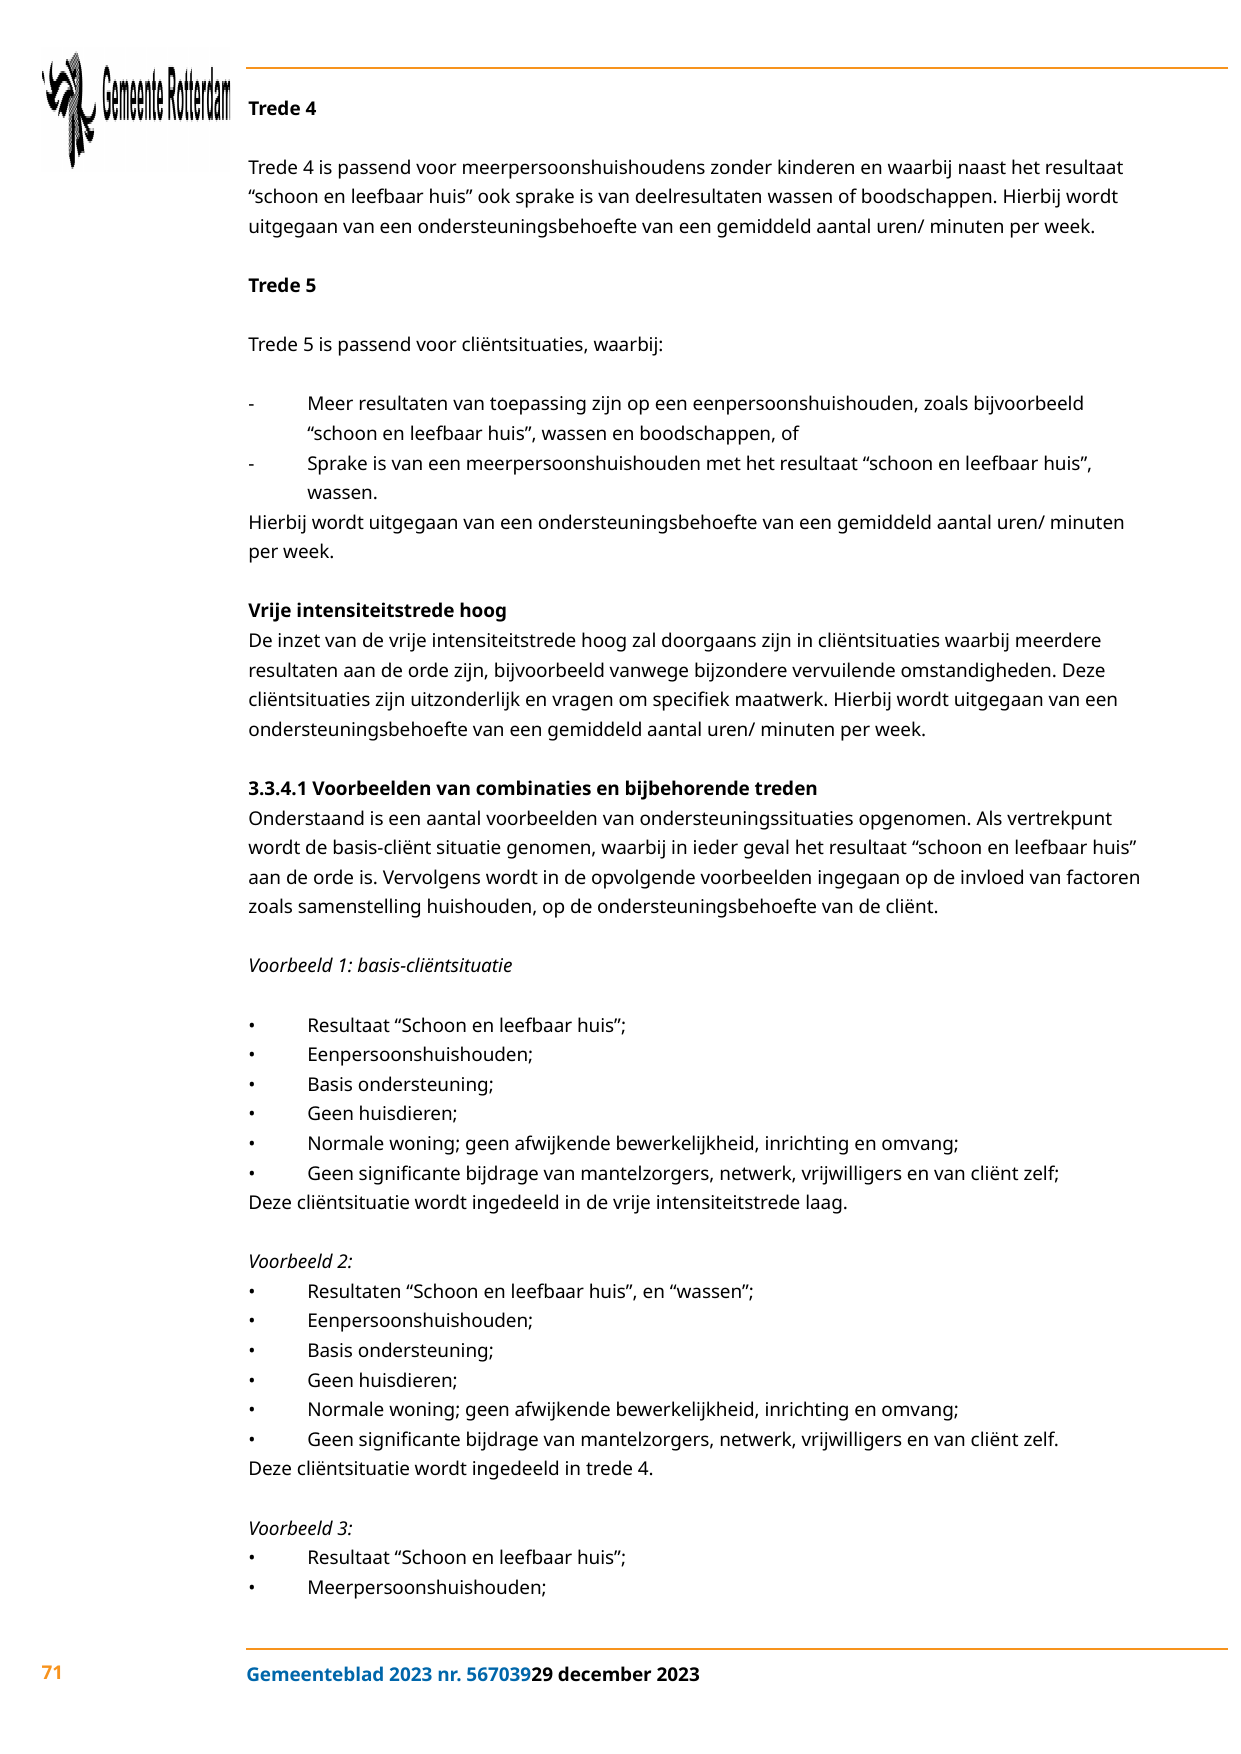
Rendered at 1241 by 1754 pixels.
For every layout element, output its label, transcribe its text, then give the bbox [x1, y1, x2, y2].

text Onderstaand is een aantal voorbeelden van ondersteuningssituaties opgenomen. Als vertrekpunt wordt de basis-cliënt situatie genomen, waarbij in ieder geval het resultaat “schoon en leefbaar huis” aan de orde is. Vervolgens wordt in de opvolgende voorbeelden ingegaan op de invloed van factoren zoals samenstelling huishouden, op de ondersteuningsbehoefte van de cliënt. [248, 805, 1152, 919]
list Basis ondersteuning; [248, 1337, 1152, 1363]
list Normale woning; geen afwijkende bewerkelijkheid, inrichting en omvang; [248, 1130, 1152, 1156]
list Basis ondersteuning; [248, 1071, 1152, 1097]
list Geen huisdieren; [248, 1367, 1152, 1393]
list Resultaat “Schoon en leefbaar huis”; [248, 1544, 1152, 1570]
list Eenpersoonshuishouden; [248, 1308, 1152, 1333]
list Sprake is van een meerpersoonshuishouden met het resultaat “schoon en leefbaar huis”, wassen. [248, 450, 1152, 505]
picture [41, 47, 231, 172]
text Deze cliëntsituatie wordt ingedeeld in de vrije intensiteitstrede laag. [248, 1189, 1152, 1215]
text Deze cliëntsituatie wordt ingedeeld in trede 4. [248, 1456, 1152, 1481]
list Resultaten “Schoon en leefbaar huis”, en “wassen”; [248, 1278, 1152, 1304]
list Meer resultaten van toepassing zijn op een eenpersoonshuishouden, zoals bijvoorbeeld “schoon en leefbaar huis”, wassen en boodschappen, of [248, 391, 1152, 446]
list Geen significante bijdrage van mantelzorgers, netwerk, vrijwilligers en van cliënt zelf; [248, 1160, 1152, 1186]
text Trede 4 [248, 95, 1152, 121]
list Resultaat “Schoon en leefbaar huis”; [248, 1012, 1152, 1038]
text Trede 5 [248, 272, 1152, 298]
list Geen huisdieren; [248, 1101, 1152, 1126]
list Normale woning; geen afwijkende bewerkelijkheid, inrichting en omvang; [248, 1396, 1152, 1422]
text Trede 4 is passend voor meerpersoonshuishoudens zonder kinderen en waarbij naast het resultaat “schoon en leefbaar huis” ook sprake is van deelresultaten wassen of boodschappen. Hierbij wordt uitgegaan van een ondersteuningsbehoefte van een gemiddeld aantal uren/ minuten per week. [248, 154, 1152, 239]
list Meerpersoonshuishouden; [248, 1574, 1152, 1600]
text Vrije intensiteitstrede hoog [248, 598, 1152, 623]
text De inzet van de vrije intensiteitstrede hoog zal doorgaans zijn in cliëntsituaties waarbij meerdere resultaten aan de orde zijn, bijvoorbeeld vanwege bijzondere vervuilende omstandigheden. Deze cliëntsituaties zijn uitzonderlijk en vragen om specifiek maatwerk. Hierbij wordt uitgegaan van een ondersteuningsbehoefte van een gemiddeld aantal uren/ minuten per week. [248, 627, 1152, 742]
text Voorbeeld 1: basis-cliëntsituatie [248, 953, 1152, 978]
text Trede 5 is passend voor cliëntsituaties, waarbij: [248, 331, 1152, 357]
list Geen significante bijdrage van mantelzorgers, netwerk, vrijwilligers en van cliënt zelf. [248, 1426, 1152, 1452]
text Voorbeeld 3: [248, 1515, 1152, 1541]
text Hierbij wordt uitgegaan van een ondersteuningsbehoefte van een gemiddeld aantal uren/ minuten per week. [248, 509, 1152, 564]
text 3.3.4.1 Voorbeelden van combinaties en bijbehorende treden [248, 775, 1152, 801]
text Voorbeeld 2: [248, 1248, 1152, 1274]
list Eenpersoonshuishouden; [248, 1041, 1152, 1067]
